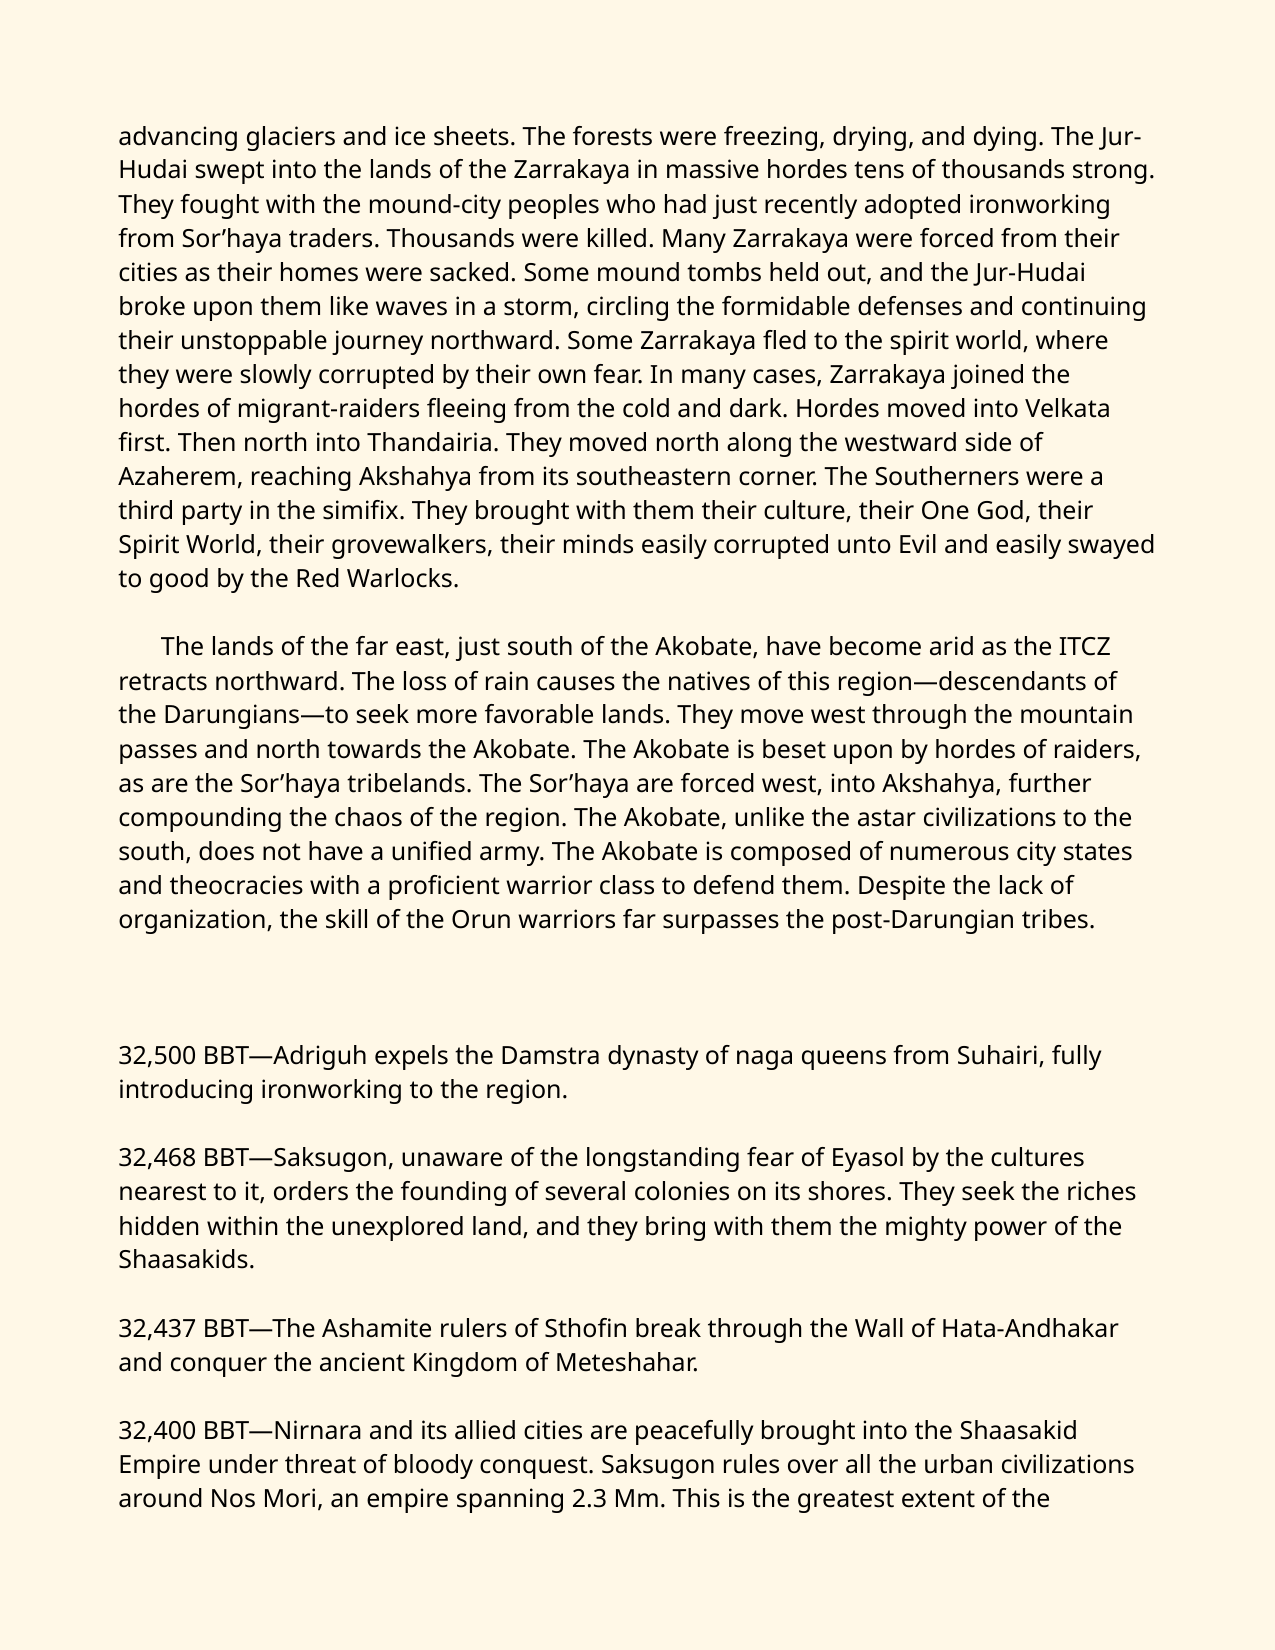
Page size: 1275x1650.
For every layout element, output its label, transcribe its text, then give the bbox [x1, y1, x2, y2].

text 32,500 BBT—Adriguh expels the Damstra dynasty of naga queens from Suhairi, fully introducing ironworking to the region. [118, 1038, 1157, 1106]
text 32,437 BBT—The Ashamite rulers of Sthofin break through the Wall of Hata-Andhakar and conquer the ancient Kingdom of Meteshahar. [118, 1310, 1157, 1378]
text 32,468 BBT—Saksugon, unaware of the longstanding fear of Eyasol by the cultures nearest to it, orders the founding of several colonies on its shores. They seek the riches hidden within the unexplored land, and they bring with them the mighty power of the Shaasakids. [118, 1140, 1157, 1276]
text The lands of the far east, just south of the Akobate, have become arid as the ITCZ retracts northward. The loss of rain causes the natives of this region—descendants of the Darungians—to seek more favorable lands. They move west through the mountain passes and north towards the Akobate. The Akobate is beset upon by hordes of raiders, as are the Sor’haya tribelands. The Sor’haya are forced west, into Akshahya, further compounding the chaos of the region. The Akobate, unlike the astar civilizations to the south, does not have a unified army. The Akobate is composed of numerous city states and theocracies with a proficient warrior class to defend them. Despite the lack of organization, the skill of the Orun warriors far surpasses the post-Darungian tribes. [118, 629, 1157, 936]
text 32,400 BBT—Nirnara and its allied cities are peacefully brought into the Shaasakid Empire under threat of bloody conquest. Saksugon rules over all the urban civilizations around Nos Mori, an empire spanning 2.3 Mm. This is the greatest extent of the [118, 1412, 1157, 1515]
text advancing glaciers and ice sheets. The forests were freezing, drying, and dying. The Jur-Hudai swept into the lands of the Zarrakaya in massive hordes tens of thousands strong. They fought with the mound-city peoples who had just recently adopted ironworking from Sor’haya traders. Thousands were killed. Many Zarrakaya were forced from their cities as their homes were sacked. Some mound tombs held out, and the Jur-Hudai broke upon them like waves in a storm, circling the formidable defenses and continuing their unstoppable journey northward. Some Zarrakaya fled to the spirit world, where they were slowly corrupted by their own fear. In many cases, Zarrakaya joined the hordes of migrant-raiders fleeing from the cold and dark. Hordes moved into Velkata first. Then north into Thandairia. They moved north along the westward side of Azaherem, reaching Akshahya from its southeastern corner. The Southerners were a third party in the simifix. They brought with them their culture, their One God, their Spirit World, their grovewalkers, their minds easily corrupted unto Evil and easily swayed to good by the Red Warlocks. [118, 118, 1157, 595]
